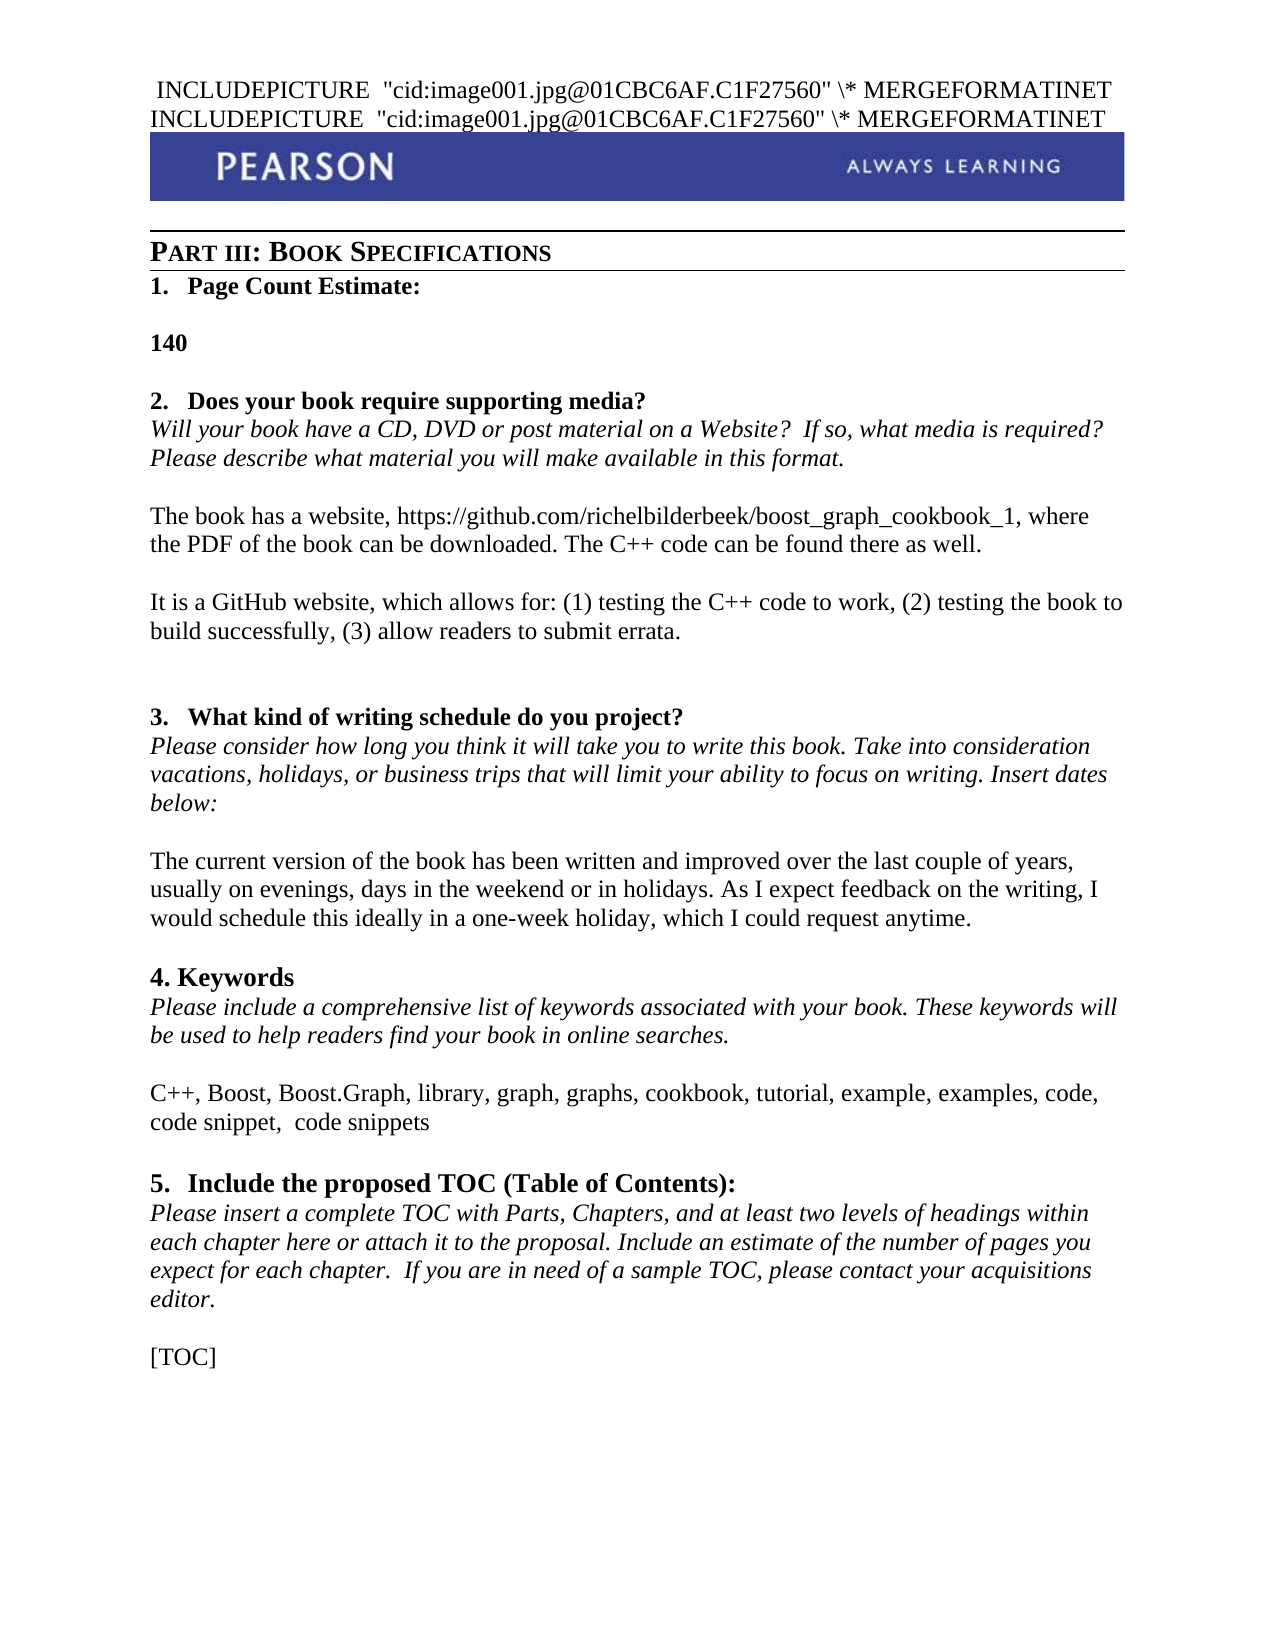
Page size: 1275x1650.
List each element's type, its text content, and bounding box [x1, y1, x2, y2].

text The book has a website, https://github.com/richelbilderbeek/boost_graph_cookbook_1, where the PDF of the book can be downloaded. The C++ code can be found there as well. [150, 501, 1125, 558]
picture [150, 132, 1125, 201]
text Please consider how long you think it will take you to write this book. Take into consideration vacations, holidays, or business trips that will limit your ability to focus on writing. Insert dates below: [150, 731, 1125, 817]
text 3. What kind of writing schedule do you project? [150, 702, 1125, 731]
text The current version of the book has been written and improved over the last couple of years, usually on evenings, days in the weekend or in holidays. As I expect feedback on the writing, I would schedule this ideally in a one-week holiday, which I could request anytime. [150, 846, 1125, 932]
text Please include a comprehensive list of keywords associated with your book. These keywords will be used to help readers find your book in online searches. [150, 992, 1125, 1049]
text Please insert a complete TOC with Parts, Chapters, and at least two levels of headings within each chapter here or attach it to the proposal. Include an estimate of the number of pages you expect for each chapter. If you are in need of a sample TOC, please contact your acquisitions editor. [150, 1198, 1125, 1313]
text It is a GitHub website, which allows for: (1) testing the C++ code to work, (2) testing the book to build successfully, (3) allow readers to submit errata. [150, 587, 1125, 644]
text 140 [150, 328, 1125, 357]
text C++, Boost, Boost.Graph, library, graph, graphs, cookbook, tutorial, example, examples, code, code snippet, code snippets [150, 1078, 1125, 1136]
text 1. Page Count Estimate: [150, 271, 1125, 299]
subtitle Part iii: Book Specifications [150, 232, 1125, 270]
text [TOC] [150, 1342, 1125, 1370]
text 2. Does your book require supporting media? [150, 386, 1125, 414]
subtitle 5. Include the proposed TOC (Table of Contents): [150, 1167, 1125, 1198]
text Will your book have a CD, DVD or post material on a Website? If so, what media is required? Please describe what material you will make available in this format. [150, 414, 1125, 472]
subtitle 4. Keywords [150, 961, 1125, 992]
